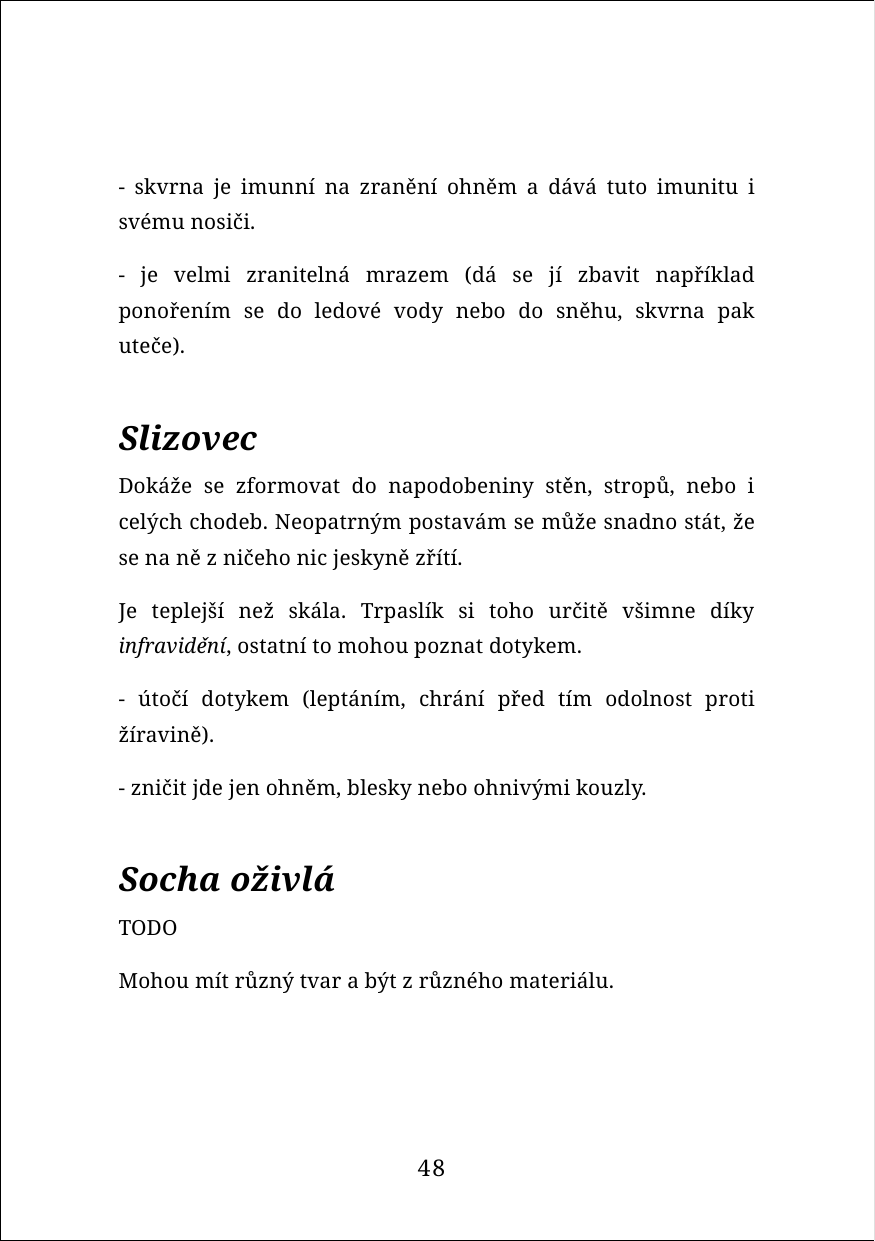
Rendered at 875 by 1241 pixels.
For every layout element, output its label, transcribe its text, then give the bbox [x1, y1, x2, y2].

text - útočí dotykem (leptáním, chrání před tím odolnost proti žíravině). [118, 684, 756, 748]
text Dokáže se zformovat do napodobeniny stěn, stropů, nebo i celých chodeb. Neopatrným postavám se může snadno stát, že se na ně z ničeho nic jeskyně zřítí. [118, 472, 756, 571]
text Mohou mít různý tvar a být z různého materiálu. [118, 967, 756, 995]
text - skvrna je imunní na zranění ohněm a dává tuto imunitu i svému nosiči. [118, 172, 756, 236]
text TODO [118, 913, 756, 942]
text Je teplejší než skála. Trpaslík si toho určitě všimne díky infravidění, ostatní to mohou poznat dotykem. [118, 596, 756, 660]
subtitle Socha oživlá [118, 856, 756, 902]
text - zničit jde jen ohněm, blesky nebo ohnivými kouzly. [118, 773, 756, 802]
text - je velmi zranitelná mrazem (dá se jí zbavit například ponořením se do ledové vody nebo do sněhu, skvrna pak uteče). [118, 261, 756, 360]
subtitle Slizovec [118, 414, 756, 460]
